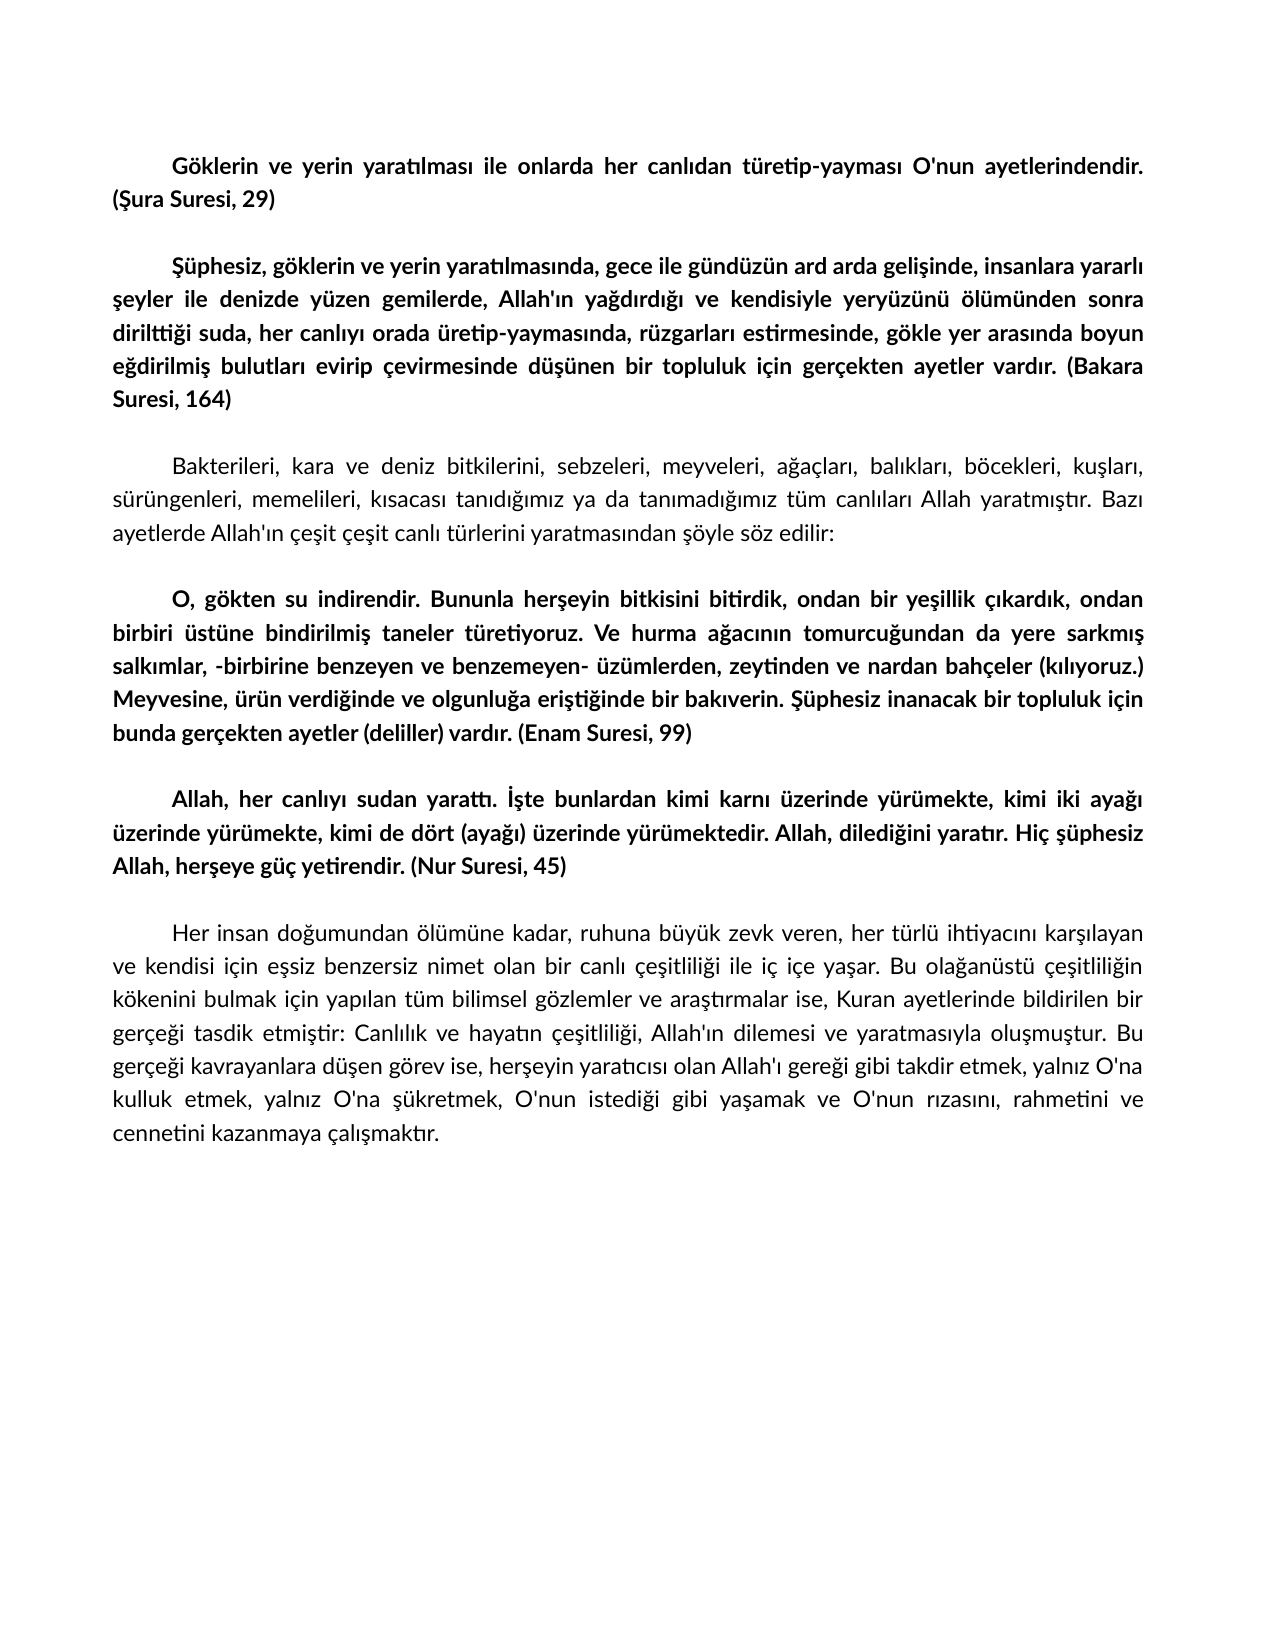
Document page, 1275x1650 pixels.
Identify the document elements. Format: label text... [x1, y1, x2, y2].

text O, gökten su indirendir. Bununla herşeyin bitkisini bitirdik, ondan bir yeşillik çıkardık, ondan birbiri üstüne bindirilmiş taneler türetiyoruz. Ve hurma ağacının tomurcuğundan da yere sarkmış salkımlar, -birbirine benzeyen ve benzemeyen- üzümlerden, zeytinden ve nardan bahçeler (kılıyoruz.) Meyvesine, ürün verdiğinde ve olgunluğa eriştiğinde bir bakıverin. Şüphesiz inanacak bir topluluk için bunda gerçekten ayetler (deliller) vardır. (Enam Suresi, 99) [112, 581, 1145, 748]
text Her insan doğumundan ölümüne kadar, ruhuna büyük zevk veren, her türlü ihtiyacını karşılayan ve kendisi için eşsiz benzersiz nimet olan bir canlı çeşitliliği ile iç içe yaşar. Bu olağanüstü çeşitliliğin kökenini bulmak için yapılan tüm bilimsel gözlemler ve araştırmalar ise, Kuran ayetlerinde bildirilen bir gerçeği tasdik etmiştir: Canlılık ve hayatın çeşitliliği, Allah'ın dilemesi ve yaratmasıyla oluşmuştur. Bu gerçeği kavrayanlara düşen görev ise, herşeyin yaratıcısı olan Allah'ı gereği gibi takdir etmek, yalnız O'na kulluk etmek, yalnız O'na şükretmek, O'nun istediği gibi yaşamak ve O'nun rızasını, rahmetini ve cennetini kazanmaya çalışmaktır. [112, 914, 1145, 1148]
text Şüphesiz, göklerin ve yerin yaratılmasında, gece ile gündüzün ard arda gelişinde, insanlara yararlı şeyler ile denizde yüzen gemilerde, Allah'ın yağdırdığı ve kendisiyle yeryüzünü ölümünden sonra dirilttiği suda, her canlıyı orada üretip-yaymasında, rüzgarları estirmesinde, gökle yer arasında boyun eğdirilmiş bulutları evirip çevirmesinde düşünen bir topluluk için gerçekten ayetler vardır. (Bakara Suresi, 164) [112, 248, 1145, 414]
text Allah, her canlıyı sudan yarattı. İşte bunlardan kimi karnı üzerinde yürümekte, kimi iki ayağı üzerinde yürümekte, kimi de dört (ayağı) üzerinde yürümektedir. Allah, dilediğini yaratır. Hiç şüphesiz Allah, herşeye güç yetirendir. (Nur Suresi, 45) [112, 781, 1145, 881]
text Bakterileri, kara ve deniz bitkilerini, sebzeleri, meyveleri, ağaçları, balıkları, böcekleri, kuşları, sürüngenleri, memelileri, kısacası tanıdığımız ya da tanımadığımız tüm canlıları Allah yaratmıştır. Bazı ayetlerde Allah'ın çeşit çeşit canlı türlerini yaratmasından şöyle söz edilir: [112, 448, 1145, 548]
text Göklerin ve yerin yaratılması ile onlarda her canlıdan türetip-yayması O'nun ayetlerindendir. (Şura Suresi, 29) [112, 148, 1145, 214]
